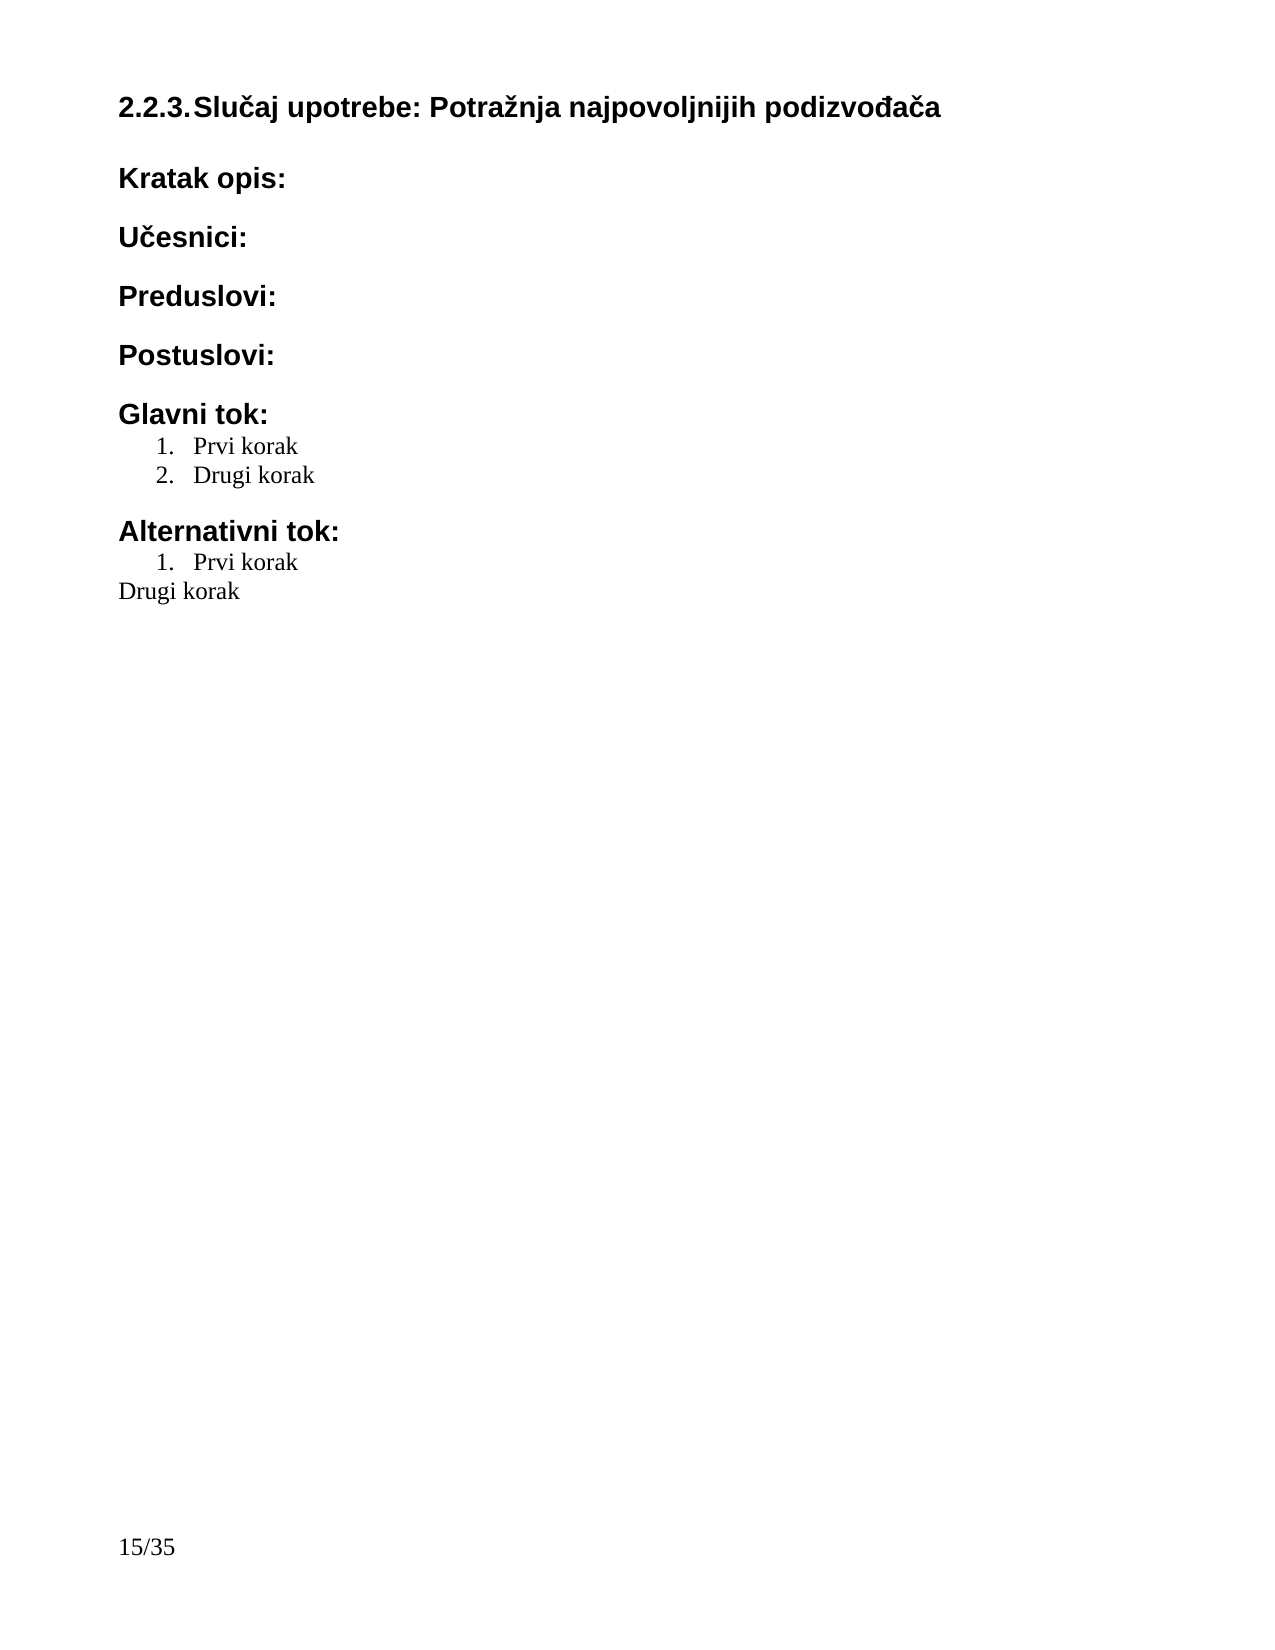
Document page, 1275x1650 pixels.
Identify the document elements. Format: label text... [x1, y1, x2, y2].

subtitle Alternativni tok: [118, 514, 1157, 547]
list Prvi korak [156, 431, 1157, 460]
subtitle Glavni tok: [118, 397, 1157, 431]
list Prvi korak [156, 547, 1157, 576]
subtitle Preduslovi: [118, 279, 1157, 313]
subtitle Slučaj upotrebe: Potražnja najpovoljnijih podizvođača [118, 89, 1157, 123]
list Drugi korak [156, 460, 1157, 488]
subtitle Učesnici: [118, 220, 1157, 254]
subtitle Postuslovi: [118, 338, 1157, 372]
text Drugi korak [118, 576, 1157, 605]
subtitle Kratak opis: [118, 161, 1157, 195]
